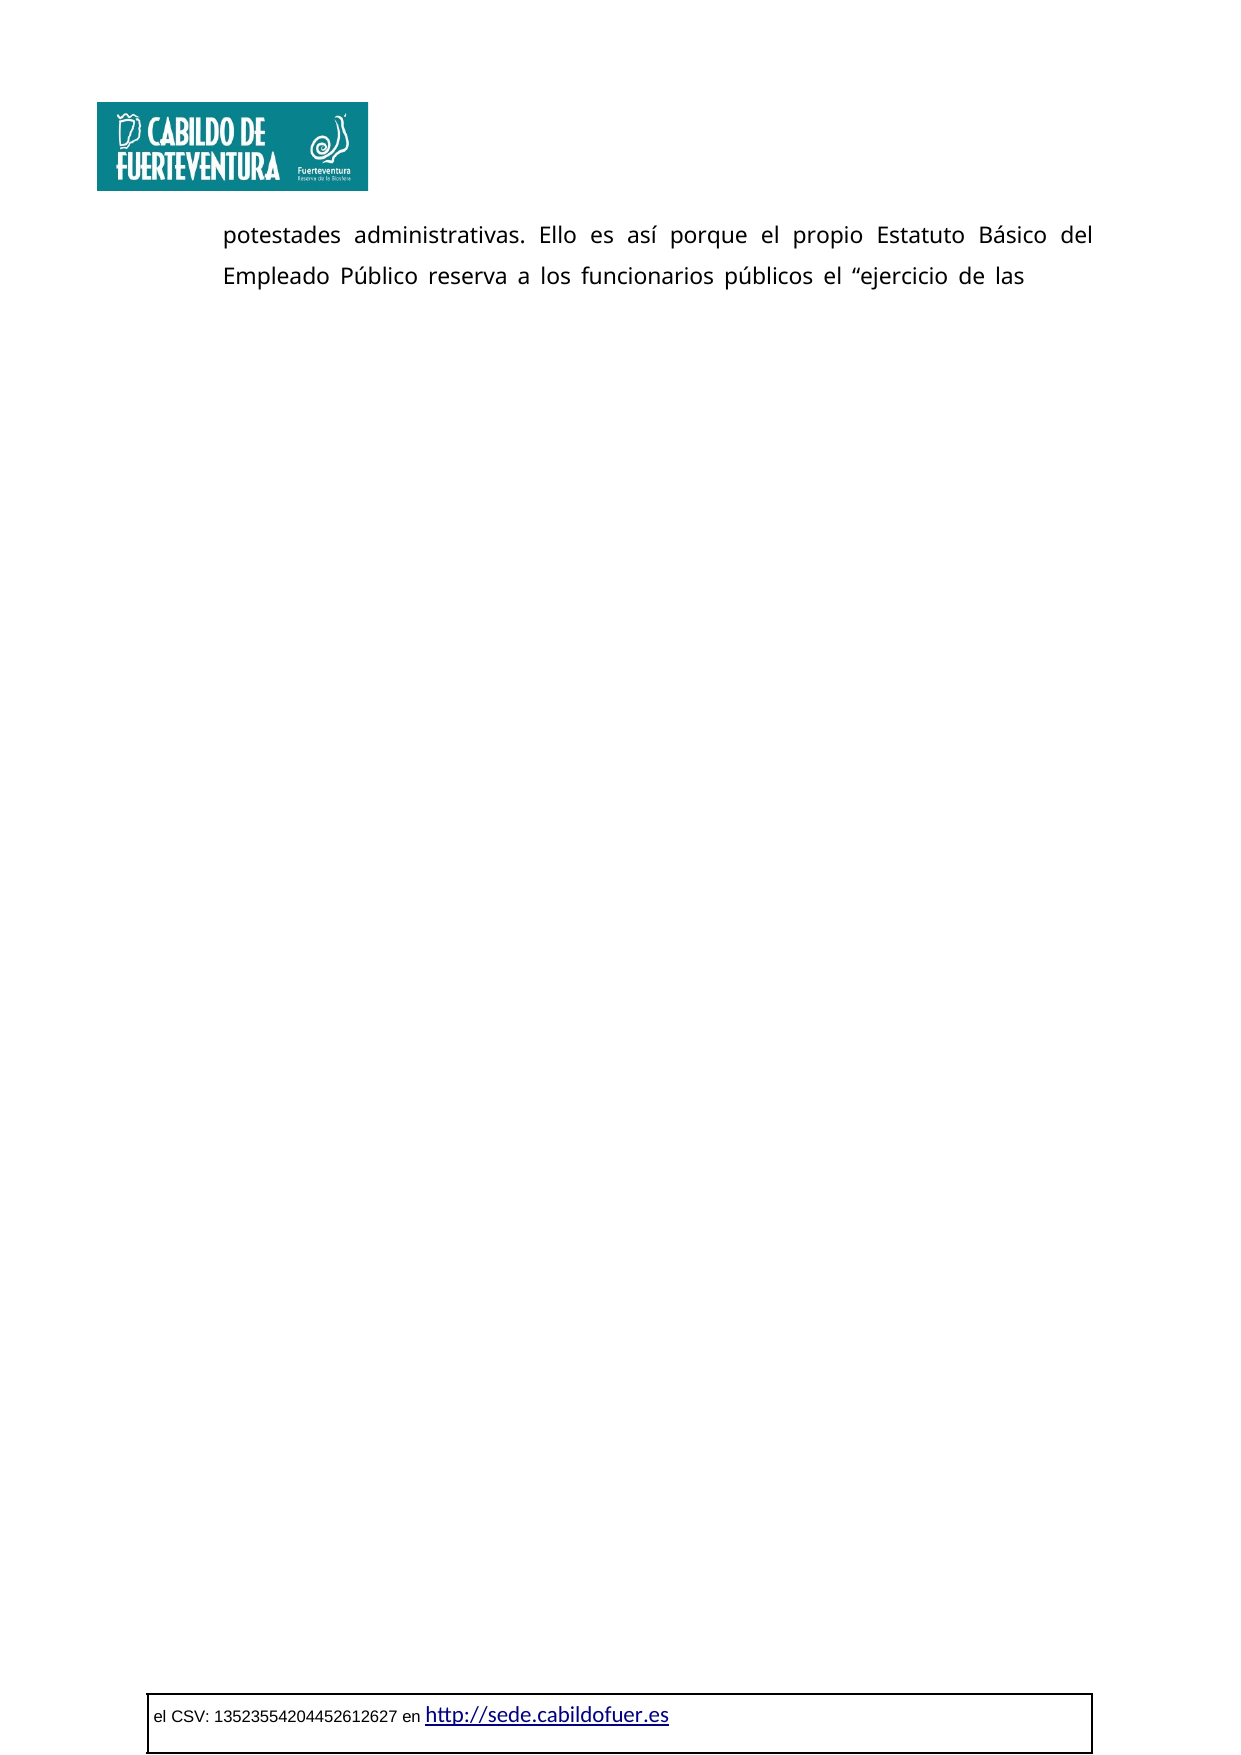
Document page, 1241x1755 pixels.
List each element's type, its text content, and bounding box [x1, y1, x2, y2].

list potestades administrativas. Ello es así porque el propio Estatuto Básico del Empleado Público reserva a los funcionarios públicos el “ejercicio de las [185, 219, 1093, 291]
